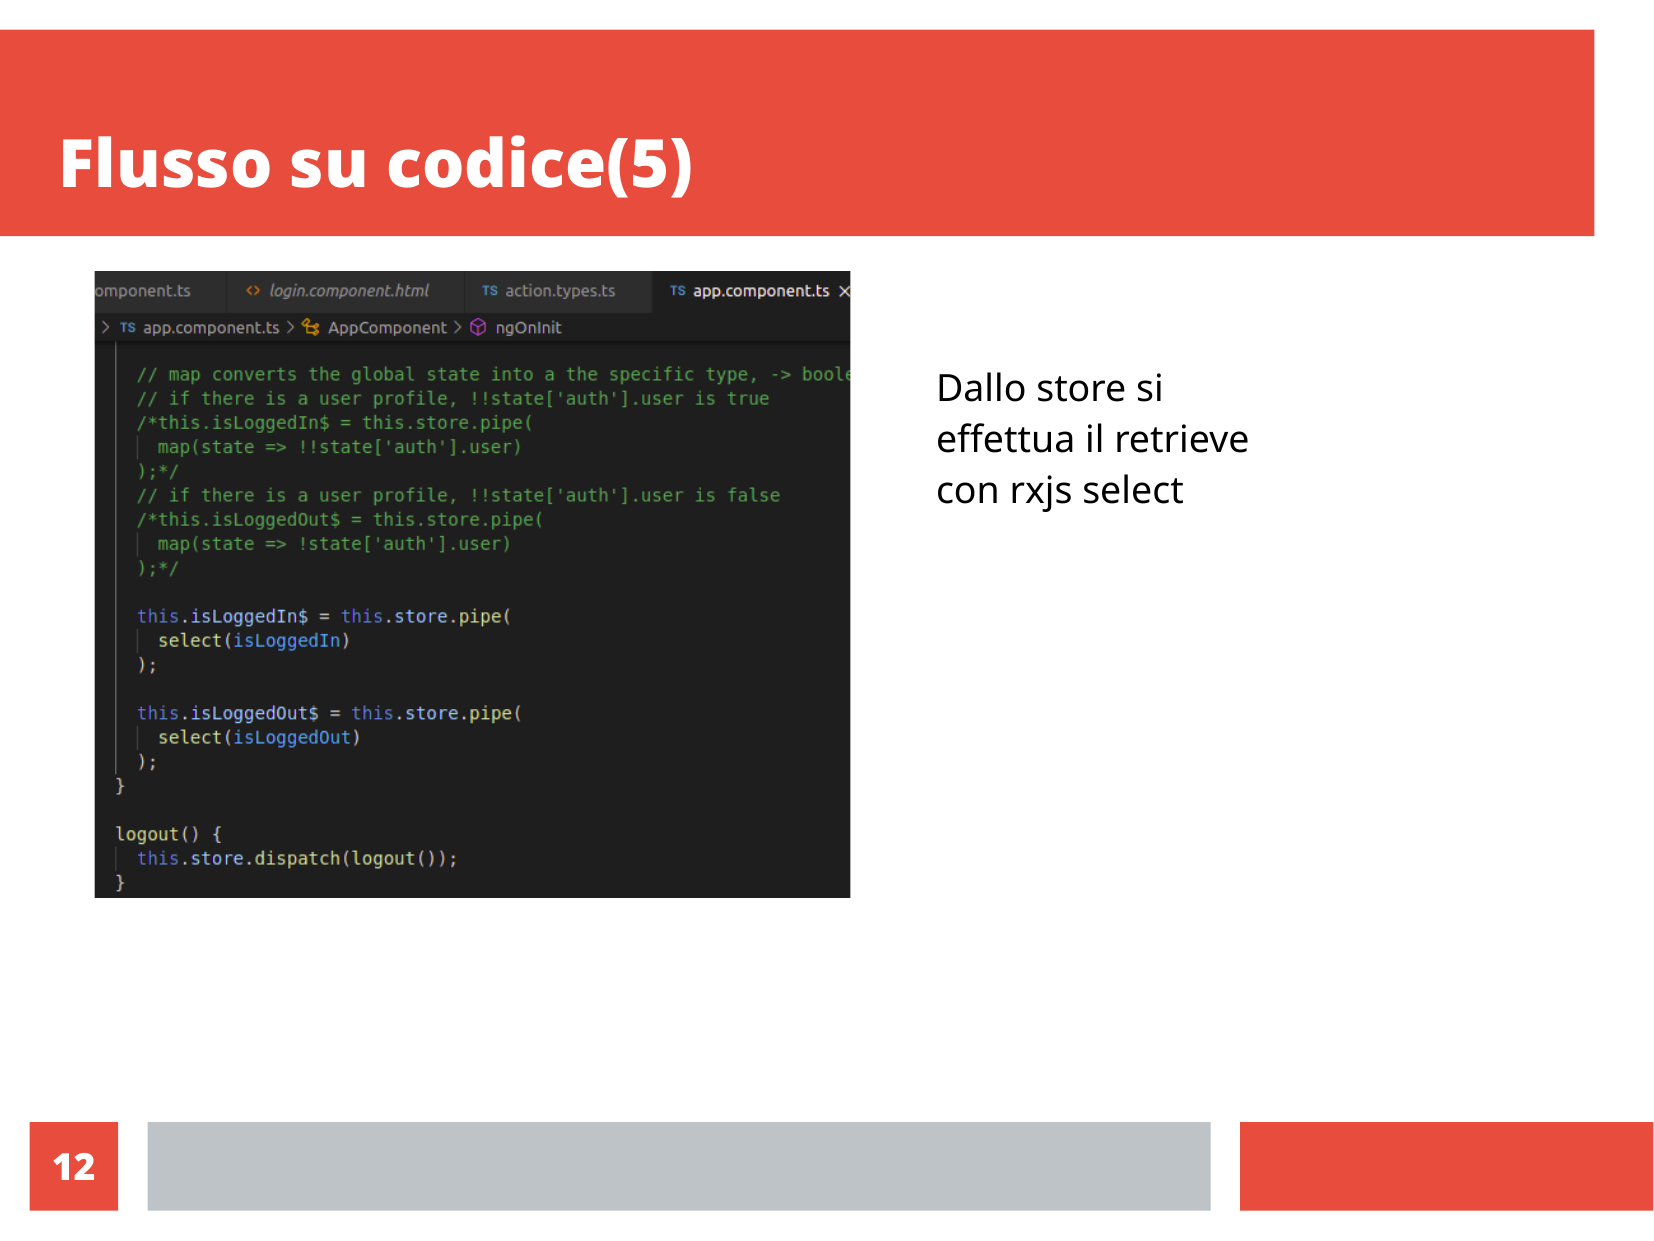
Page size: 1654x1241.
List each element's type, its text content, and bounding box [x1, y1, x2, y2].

text_box Dallo store si effettua il retrieve con rxjs select [921, 354, 1311, 500]
picture [94, 271, 851, 898]
title Flusso su codice(5) [59, 59, 1595, 207]
